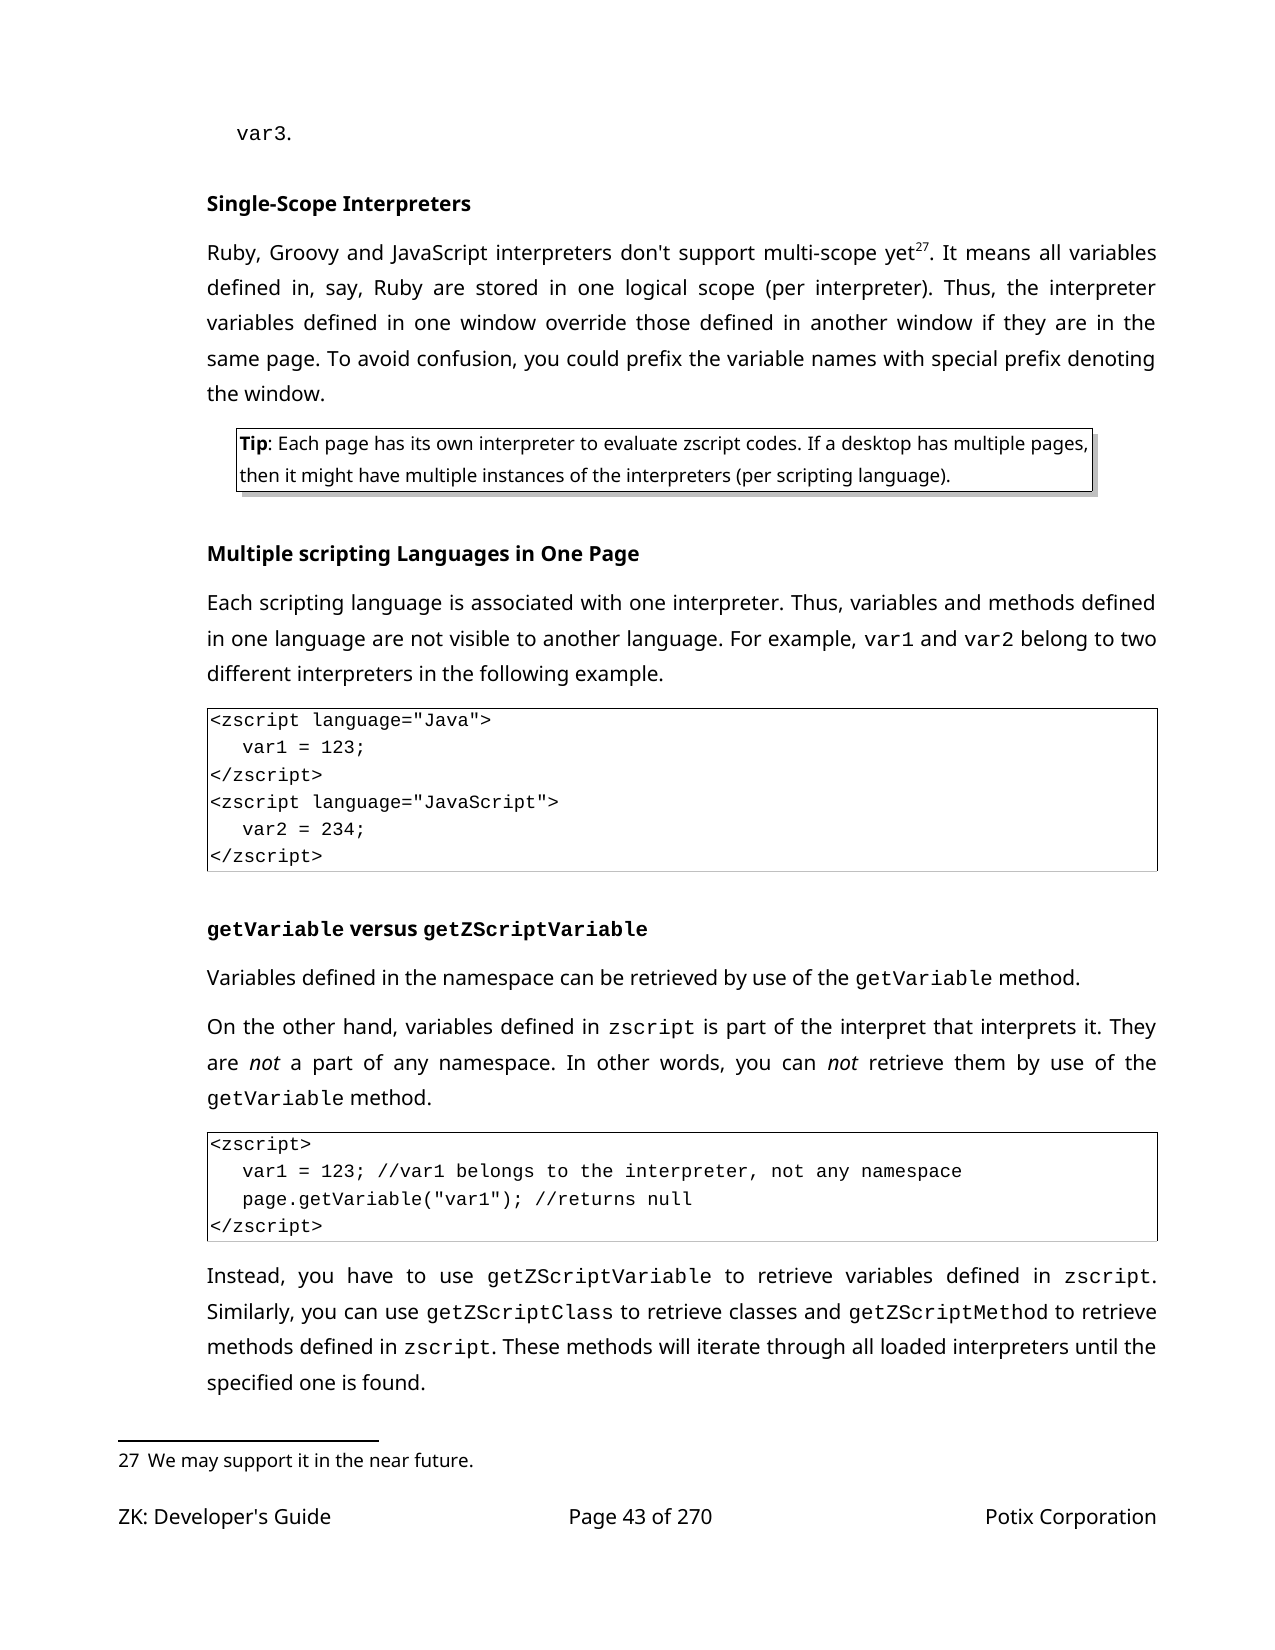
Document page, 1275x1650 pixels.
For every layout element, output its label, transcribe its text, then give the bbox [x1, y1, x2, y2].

text page.getVariable("var1"); //returns null [208, 1186, 1157, 1211]
text </zscript> [208, 1213, 1157, 1241]
subtitle Multiple scripting Languages in One Page [207, 539, 1157, 568]
text <zscript language="JavaScript"> [208, 789, 1157, 814]
text <zscript> [208, 1133, 1157, 1156]
text Ruby, Groovy and JavaScript interpreters don't support multi-scope yet. It means all variables defined in, say, Ruby are stored in one logical scope (per interpreter). Thus, the interpreter variables defined in one window override those defined in another window if they are in the same page. To avoid confusion, you could prefix the variable names with special prefix denoting the window. [207, 238, 1157, 407]
text Tip: Each page has its own interpreter to evaluate zscript codes. If a desktop has multiple pages, then it might have multiple instances of the interpreters (per scripting language). [237, 429, 1092, 491]
text var3. [236, 118, 1157, 147]
text var1 = 123; [208, 735, 1157, 759]
text </zscript> [208, 844, 1157, 871]
text Variables defined in the namespace can be retrieved by use of the getVariable method. [207, 963, 1157, 991]
text var2 = 234; [208, 817, 1157, 841]
text We may support it in the near future. [118, 1447, 1157, 1473]
text On the other hand, variables defined in zscript is part of the interpret that interprets it. They are not a part of any namespace. In other words, you can not retrieve them by use of the getVariable method. [207, 1012, 1157, 1111]
text Each scripting language is associated with one interpreter. Thus, variables and methods defined in one language are not visible to another language. For example, var1 and var2 belong to two different interpreters in the following example. [207, 588, 1157, 687]
subtitle Single-Scope Interpreters [207, 189, 1157, 217]
text var1 = 123; //var1 belongs to the interpreter, not any namespace [208, 1159, 1157, 1183]
text Instead, you have to use getZScriptVariable to retrieve variables defined in zscript. Similarly, you can use getZScriptClass to retrieve classes and getZScriptMethod to retrieve methods defined in zscript. These methods will iterate through all loaded interpreters until the specified one is found. [207, 1261, 1157, 1396]
subtitle getVariable versus getZScriptVariable [207, 914, 1157, 942]
text <zscript language="Java"> [208, 709, 1157, 732]
text </zscript> [208, 762, 1157, 787]
